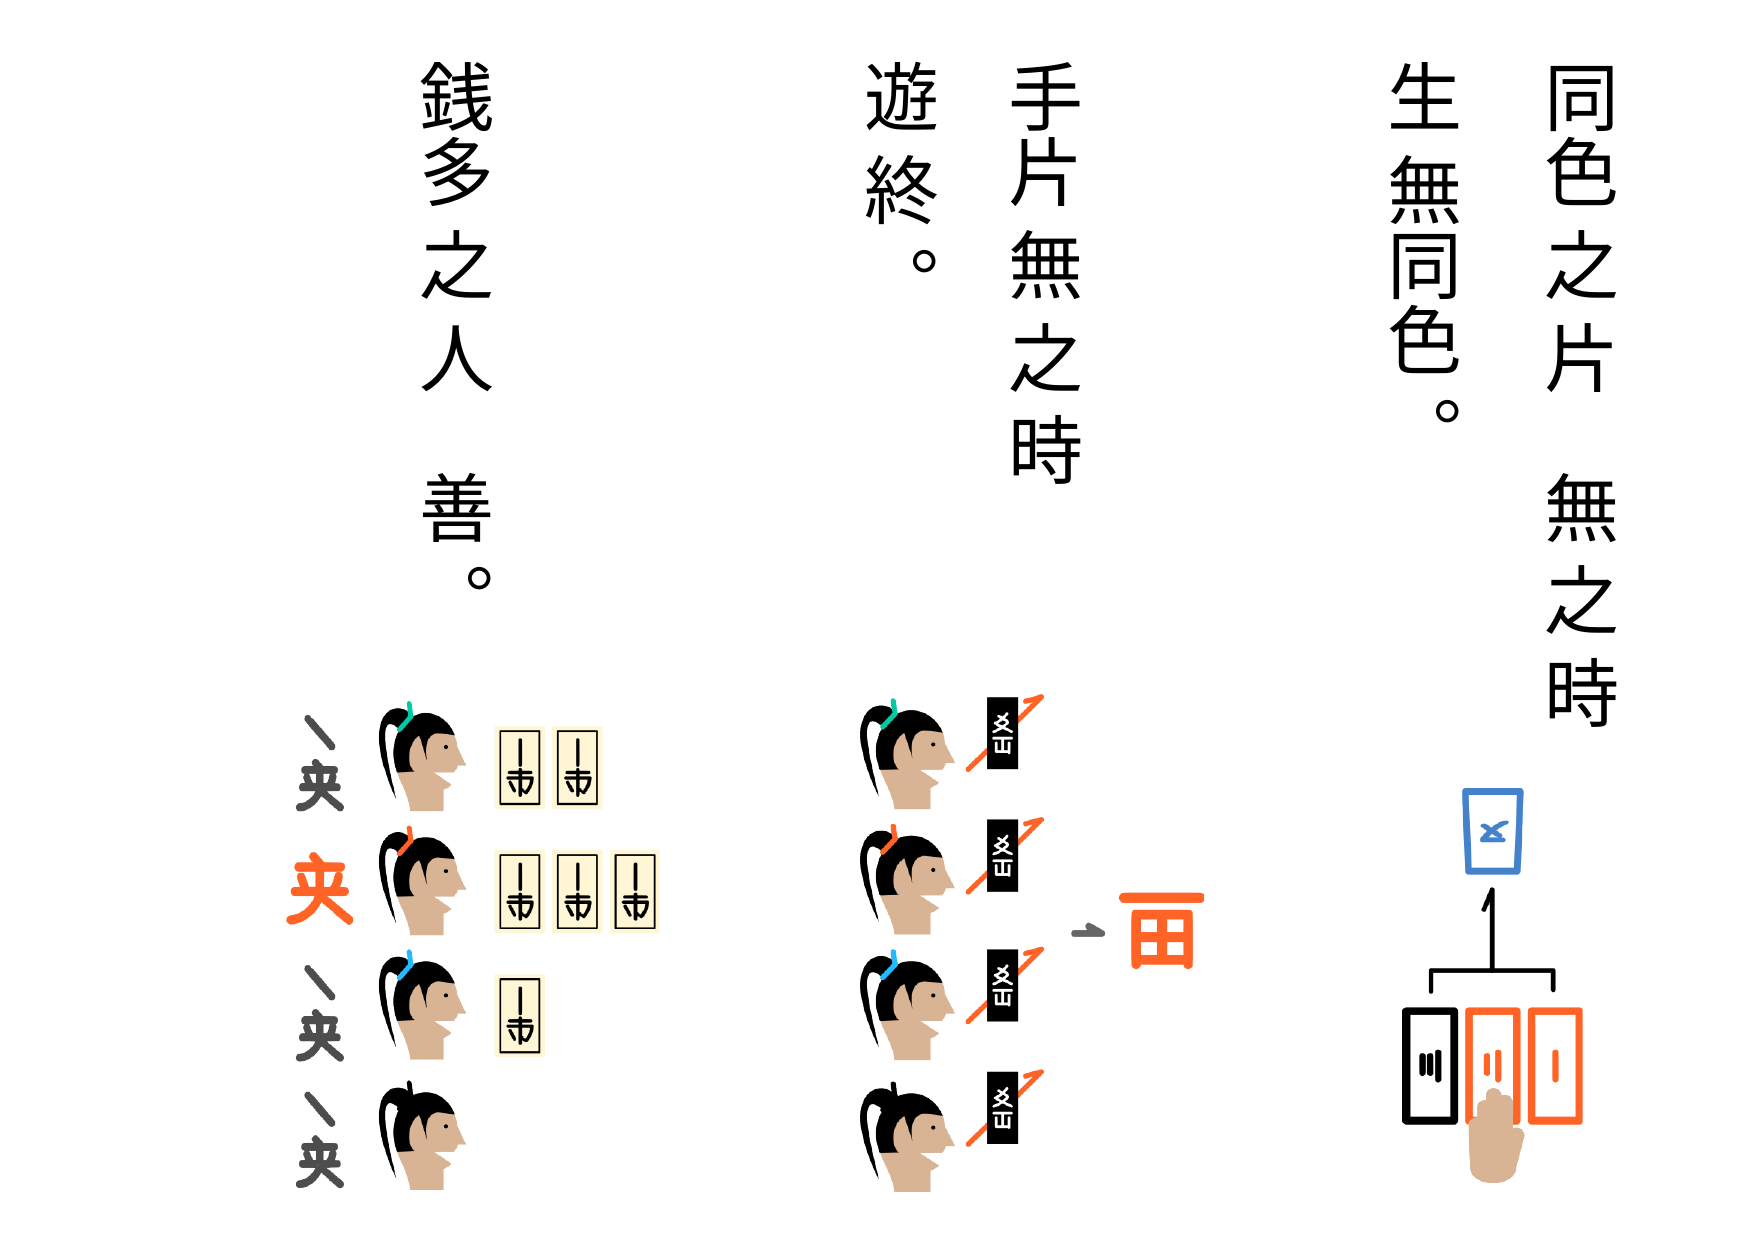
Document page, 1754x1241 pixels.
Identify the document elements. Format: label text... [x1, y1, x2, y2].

text 銭多 之 人 善 。 [403, 59, 512, 701]
text 生 無同色 。 [1371, 59, 1480, 1181]
picture [286, 701, 660, 1190]
picture [860, 694, 1205, 1192]
text 手片 無 之 時 [992, 59, 1100, 694]
picture [1402, 788, 1583, 1183]
text 遊 終 。 [847, 59, 956, 1181]
text 同色 之 片 無 之 時 [1527, 59, 1636, 1181]
